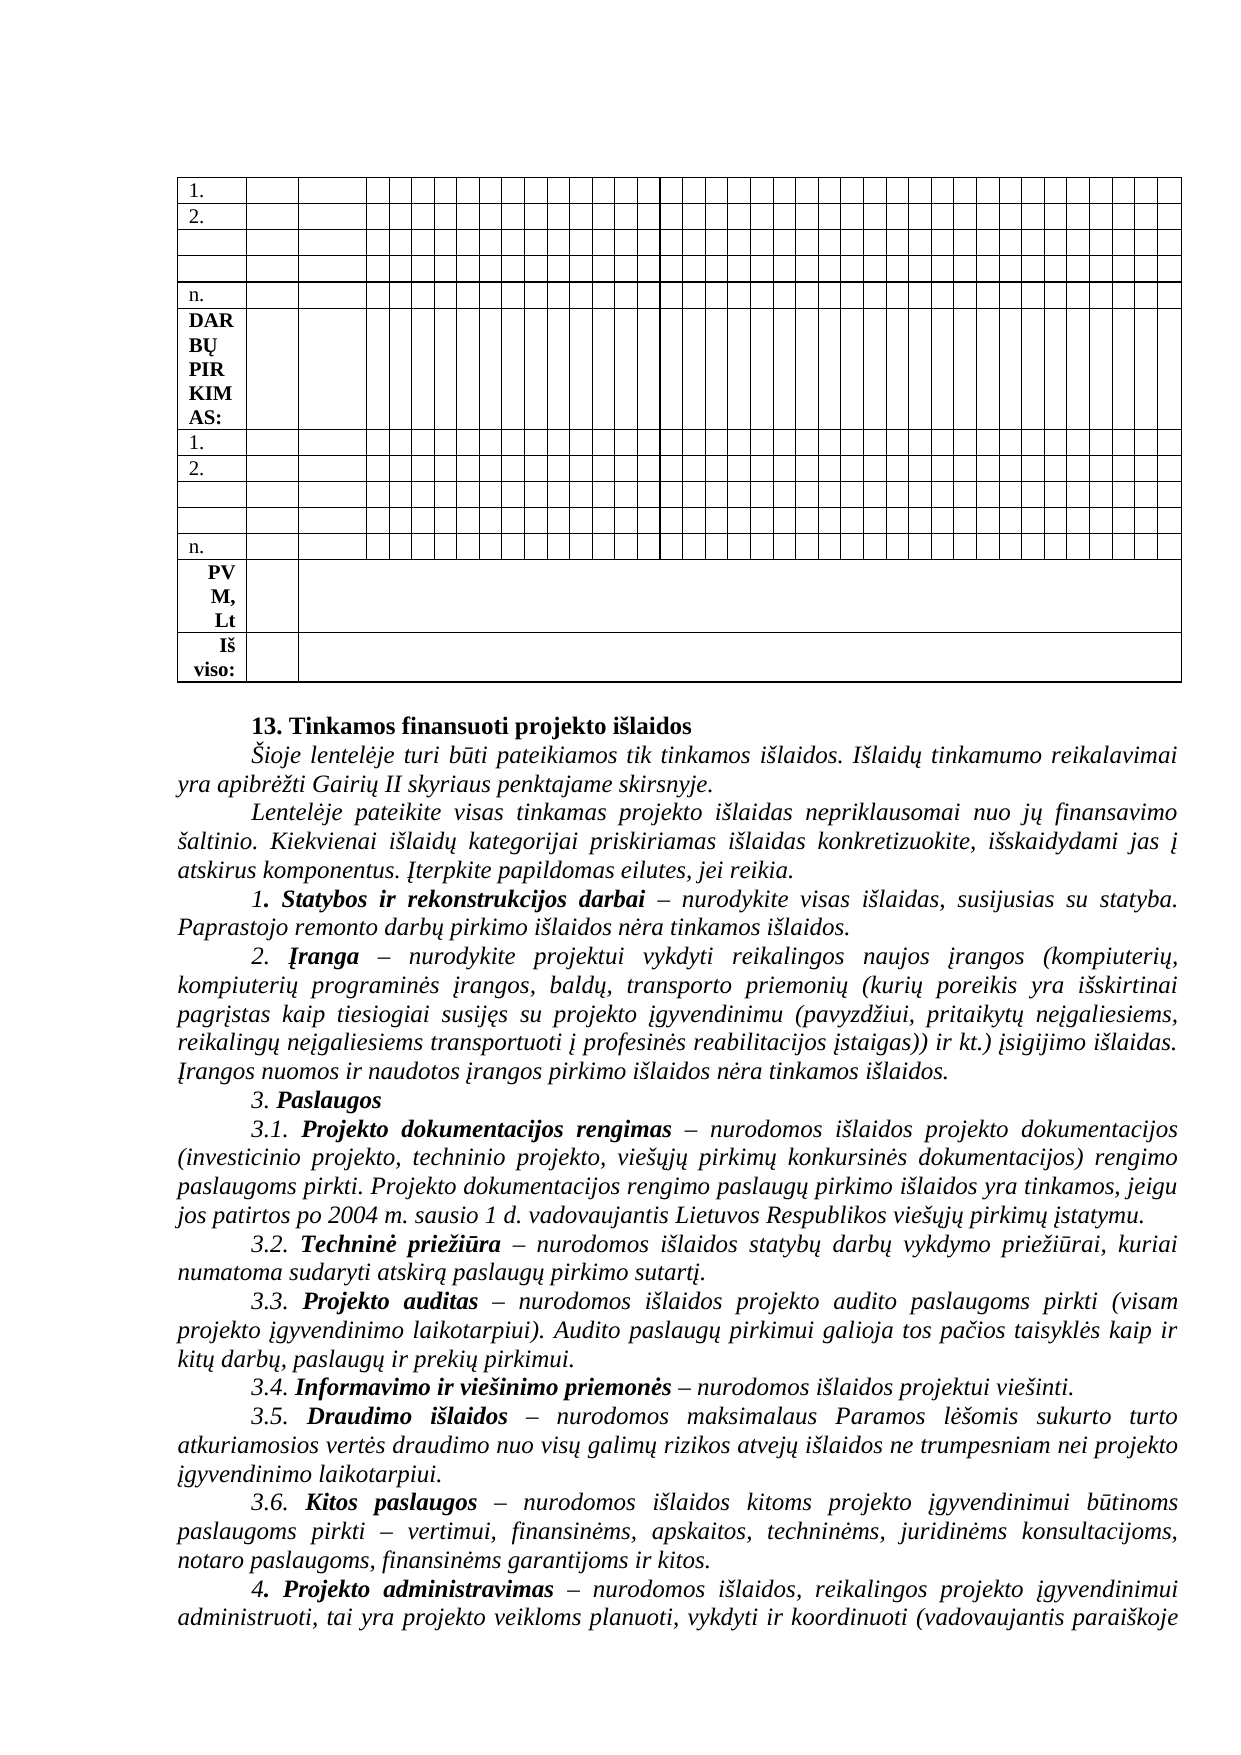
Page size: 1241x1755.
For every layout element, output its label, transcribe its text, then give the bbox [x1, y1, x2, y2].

table_cell [548, 456, 569, 481]
table_cell [525, 430, 547, 455]
table_cell [909, 178, 931, 203]
table_cell [1113, 230, 1134, 255]
table_cell [615, 309, 637, 429]
table_cell [1022, 309, 1044, 429]
table_cell 1. [178, 178, 246, 203]
table_cell [1135, 256, 1157, 281]
table_cell [412, 283, 434, 307]
text 4. Projekto administravimas – nurodomos išlaidos, reikalingos projekto įgyvendinimui administruoti, tai yra projekto veikloms planuoti, vykdyti ir koordinuoti (vadovaujantis paraiškoje [177, 1574, 1181, 1631]
table_cell [728, 508, 750, 533]
table_cell [1022, 283, 1044, 307]
table_cell [661, 534, 682, 559]
table_cell [570, 230, 592, 255]
table_cell [796, 178, 818, 203]
table_cell [548, 204, 569, 229]
table_cell [706, 508, 727, 533]
table_cell [1000, 283, 1021, 307]
table_cell [247, 230, 298, 255]
table_cell [977, 430, 999, 455]
table_cell [1022, 230, 1044, 255]
table_cell [796, 230, 818, 255]
table_cell [954, 230, 976, 255]
table_cell [909, 204, 931, 229]
table_cell [706, 256, 727, 281]
table_cell n. [178, 283, 246, 307]
table_cell [909, 309, 931, 429]
table_cell [706, 178, 727, 203]
table_cell [1067, 482, 1089, 507]
table_cell [909, 456, 931, 481]
table_cell [932, 256, 953, 281]
table_cell [570, 456, 592, 481]
table_cell [909, 230, 931, 255]
table_cell [638, 534, 659, 559]
table_cell [683, 430, 705, 455]
table_cell [1000, 508, 1021, 533]
table_cell [706, 309, 727, 429]
table_cell [525, 482, 547, 507]
table_cell [932, 230, 953, 255]
table_cell [1000, 534, 1021, 559]
table_cell [435, 430, 456, 455]
table_cell [1045, 256, 1066, 281]
table_cell [864, 534, 886, 559]
table_cell [977, 256, 999, 281]
table_cell [887, 482, 908, 507]
table_cell [706, 482, 727, 507]
table_cell [548, 534, 569, 559]
table_cell [774, 309, 795, 429]
table_cell [1090, 178, 1112, 203]
table_cell [977, 283, 999, 307]
text 3.6. Kitos paslaugos – nurodomos išlaidos kitoms projekto įgyvendinimui būtinoms paslaugoms pirkti – vertimui, finansinėms, apskaitos, techninėms, juridinėms konsultacijoms, notaro paslaugoms, finansinėms garantijoms ir kitos. [177, 1487, 1181, 1574]
table_cell [593, 256, 614, 281]
table_cell [247, 482, 298, 507]
table_cell [548, 283, 569, 307]
table_cell [977, 230, 999, 255]
table_cell [480, 256, 501, 281]
table_cell [1045, 309, 1066, 429]
table_cell [615, 534, 637, 559]
table_cell [661, 204, 682, 229]
table_cell [841, 456, 863, 481]
table_cell [841, 204, 863, 229]
table_cell [751, 256, 773, 281]
table_cell [457, 534, 479, 559]
table_cell [728, 309, 750, 429]
table_cell [457, 204, 479, 229]
table_cell [1113, 256, 1134, 281]
table_cell [864, 204, 886, 229]
table_cell [435, 534, 456, 559]
table_cell [615, 230, 637, 255]
table_cell [502, 204, 524, 229]
table_cell [548, 178, 569, 203]
table_cell [615, 256, 637, 281]
text 3.2. Techninė priežiūra – nurodomos išlaidos statybų darbų vykdymo priežiūrai, kuriai numatoma sudaryti atskirą paslaugų pirkimo sutartį. [177, 1229, 1181, 1286]
table_cell [457, 283, 479, 307]
table_cell [954, 430, 976, 455]
table_cell [457, 309, 479, 429]
table_cell [728, 283, 750, 307]
table_cell [1000, 204, 1021, 229]
table_cell [1067, 283, 1089, 307]
table_cell [638, 230, 659, 255]
table_cell [1022, 534, 1044, 559]
table_cell [502, 508, 524, 533]
table_cell [932, 283, 953, 307]
table_cell [796, 508, 818, 533]
table_cell [774, 430, 795, 455]
table_cell [480, 456, 501, 481]
table_cell [525, 230, 547, 255]
table_cell [1000, 256, 1021, 281]
table_cell [977, 456, 999, 481]
table_cell [954, 456, 976, 481]
table_cell [247, 534, 298, 559]
table_cell [1158, 534, 1181, 559]
table_cell [390, 456, 411, 481]
table_cell [1158, 482, 1181, 507]
table_cell [954, 204, 976, 229]
table_cell [1113, 482, 1134, 507]
table_cell [247, 178, 298, 203]
table_cell [1090, 256, 1112, 281]
table_cell [593, 204, 614, 229]
table_cell [774, 534, 795, 559]
table_cell [390, 256, 411, 281]
table_cell [299, 309, 366, 429]
table_cell [1113, 508, 1134, 533]
table_cell [796, 283, 818, 307]
table_cell [390, 283, 411, 307]
table_cell [593, 456, 614, 481]
table_cell [247, 560, 298, 632]
table_cell [932, 482, 953, 507]
table_cell [1090, 309, 1112, 429]
table_cell [1090, 204, 1112, 229]
table_cell [390, 508, 411, 533]
table_cell [1113, 309, 1134, 429]
table_cell [247, 204, 298, 229]
table_cell [1135, 283, 1157, 307]
table_cell [1022, 508, 1044, 533]
table_cell [412, 230, 434, 255]
table_cell [593, 430, 614, 455]
table_cell [954, 309, 976, 429]
table_cell [435, 178, 456, 203]
table_cell [864, 508, 886, 533]
table_cell [1067, 534, 1089, 559]
table_cell [247, 283, 298, 307]
table_cell [615, 430, 637, 455]
table_cell [615, 456, 637, 481]
table_cell [502, 482, 524, 507]
table_cell [954, 283, 976, 307]
table_cell [390, 230, 411, 255]
table_cell [1045, 283, 1066, 307]
table_cell [728, 430, 750, 455]
table_cell [1067, 508, 1089, 533]
table_cell [247, 508, 298, 533]
table_cell [774, 508, 795, 533]
table_cell [390, 178, 411, 203]
table_cell [367, 256, 389, 281]
table_cell [299, 633, 1181, 681]
table_cell [457, 178, 479, 203]
table_cell [1000, 430, 1021, 455]
table_cell [954, 534, 976, 559]
table_cell [435, 456, 456, 481]
table_cell [887, 178, 908, 203]
table_cell [548, 230, 569, 255]
table_cell [593, 309, 614, 429]
table_cell [502, 309, 524, 429]
table_cell [751, 456, 773, 481]
table_cell [570, 309, 592, 429]
table_cell [570, 534, 592, 559]
table_cell [774, 256, 795, 281]
table_cell [1090, 456, 1112, 481]
table_cell [1022, 482, 1044, 507]
table_cell [570, 283, 592, 307]
table_cell [1113, 178, 1134, 203]
table_cell [751, 508, 773, 533]
table_cell [887, 430, 908, 455]
table_cell [841, 430, 863, 455]
table_cell [1045, 482, 1066, 507]
table_cell [457, 256, 479, 281]
table_cell [457, 482, 479, 507]
table_cell [864, 482, 886, 507]
table_cell [1090, 482, 1112, 507]
table_cell [954, 256, 976, 281]
table_cell [412, 178, 434, 203]
table_cell [661, 178, 682, 203]
table_cell [954, 178, 976, 203]
table_cell [367, 482, 389, 507]
table_cell [683, 309, 705, 429]
table_cell [548, 430, 569, 455]
table_cell [977, 482, 999, 507]
table_cell [367, 534, 389, 559]
table_cell [932, 309, 953, 429]
text 3. Paslaugos [177, 1085, 1181, 1114]
table_cell [1000, 230, 1021, 255]
table_cell [1135, 204, 1157, 229]
table_cell [570, 204, 592, 229]
table_cell [819, 482, 840, 507]
table_cell [774, 230, 795, 255]
table_cell [502, 283, 524, 307]
text 2. Įranga – nurodykite projektui vykdyti reikalingos naujos įrangos (kompiuterių, kompiuterių programinės įrangos, baldų, transporto priemonių (kurių poreikis yra išskirtinai pagrįstas kaip tiesiogiai susijęs su projekto įgyvendinimu (pavyzdžiui, pritaikytų neįgaliesiems, reikalingų neįgaliesiems transportuoti į profesinės reabilitacijos įstaigas)) ir kt.) įsigijimo išlaidas. Įrangos nuomos ir naudotos įrangos pirkimo išlaidos nėra tinkamos išlaidos. [177, 941, 1181, 1085]
table_cell [457, 230, 479, 255]
table_cell [457, 430, 479, 455]
table_cell [1067, 178, 1089, 203]
table_cell [932, 204, 953, 229]
table_cell [751, 534, 773, 559]
table_cell [683, 204, 705, 229]
table_cell [1135, 456, 1157, 481]
table_cell [1022, 204, 1044, 229]
table_cell [525, 256, 547, 281]
table_cell [819, 309, 840, 429]
table_cell [1067, 230, 1089, 255]
table_cell [932, 534, 953, 559]
table_cell [1113, 204, 1134, 229]
table_cell [299, 508, 366, 533]
table_cell [706, 430, 727, 455]
table_cell [1067, 204, 1089, 229]
table_cell [1158, 256, 1181, 281]
table_cell [1113, 430, 1134, 455]
table_cell [706, 230, 727, 255]
table_cell [548, 309, 569, 429]
table_cell [751, 178, 773, 203]
table_cell [299, 256, 366, 281]
table_cell [977, 534, 999, 559]
table_cell [909, 430, 931, 455]
table_cell [1067, 256, 1089, 281]
table_cell [864, 283, 886, 307]
table_cell [502, 430, 524, 455]
table_cell [247, 633, 298, 681]
table_cell [412, 256, 434, 281]
table_cell [774, 178, 795, 203]
table_cell PVM, Lt [178, 560, 246, 632]
table_cell [841, 508, 863, 533]
table_cell [412, 204, 434, 229]
table_cell [638, 482, 659, 507]
table_cell [570, 256, 592, 281]
table_cell [887, 508, 908, 533]
table_cell [638, 178, 659, 203]
table_cell [1113, 283, 1134, 307]
table_cell [638, 204, 659, 229]
table_cell [457, 508, 479, 533]
table_cell [909, 283, 931, 307]
table_cell [299, 430, 366, 455]
table_cell [864, 230, 886, 255]
table_cell [683, 283, 705, 307]
table_cell [390, 309, 411, 429]
table_cell [178, 230, 246, 255]
table_cell [796, 456, 818, 481]
table_cell [774, 482, 795, 507]
table_cell [367, 508, 389, 533]
table_cell [751, 482, 773, 507]
table_cell [1090, 508, 1112, 533]
table_cell n. [178, 534, 246, 559]
table_cell [864, 456, 886, 481]
text Lentelėje pateikite visas tinkamas projekto išlaidas nepriklausomai nuo jų finansavimo šaltinio. Kiekvienai išlaidų kategorijai priskiriamas išlaidas konkretizuokite, išskaidydami jas į atskirus komponentus. Įterpkite papildomas eilutes, jei reikia. [177, 797, 1181, 884]
table_cell [525, 534, 547, 559]
table_cell [819, 204, 840, 229]
table_cell [593, 178, 614, 203]
table_cell [819, 283, 840, 307]
table_cell [864, 309, 886, 429]
table_cell [502, 456, 524, 481]
table_cell [1045, 456, 1066, 481]
table_cell [178, 482, 246, 507]
table_cell [977, 204, 999, 229]
table_cell [909, 256, 931, 281]
table_cell [1158, 204, 1181, 229]
table_cell [932, 456, 953, 481]
table_cell [1045, 178, 1066, 203]
table_cell [864, 430, 886, 455]
table_cell [887, 456, 908, 481]
table_cell [819, 534, 840, 559]
table_cell [247, 430, 298, 455]
table_cell [412, 309, 434, 429]
table_cell [593, 482, 614, 507]
table_cell [1000, 456, 1021, 481]
table_cell [683, 534, 705, 559]
table_cell [480, 482, 501, 507]
table_cell [480, 430, 501, 455]
table_cell [954, 482, 976, 507]
table_cell [480, 508, 501, 533]
table_cell [615, 178, 637, 203]
table_cell [299, 204, 366, 229]
table_cell [1135, 534, 1157, 559]
table_cell [796, 430, 818, 455]
table_cell [367, 430, 389, 455]
table_cell [390, 482, 411, 507]
table_cell [1158, 456, 1181, 481]
table_cell [683, 230, 705, 255]
table_cell [1022, 178, 1044, 203]
table_cell [502, 178, 524, 203]
table_cell [977, 178, 999, 203]
table_cell [525, 456, 547, 481]
table_cell [661, 283, 682, 307]
table_cell [706, 534, 727, 559]
table_cell [706, 204, 727, 229]
table_cell [751, 283, 773, 307]
table_cell [1067, 456, 1089, 481]
table_cell [796, 256, 818, 281]
table_cell [661, 230, 682, 255]
table_cell [841, 178, 863, 203]
table_cell [570, 508, 592, 533]
table_cell [1067, 309, 1089, 429]
table_cell [1045, 508, 1066, 533]
table_cell [728, 534, 750, 559]
table_cell [887, 230, 908, 255]
table_cell [841, 256, 863, 281]
table_cell [367, 204, 389, 229]
table_cell [864, 256, 886, 281]
table_cell [1135, 230, 1157, 255]
table_cell [299, 560, 1181, 632]
text 3.4. Informavimo ir viešinimo priemonės – nurodomos išlaidos projektui viešinti. [177, 1372, 1181, 1401]
table_cell [435, 204, 456, 229]
table_cell [728, 456, 750, 481]
table_cell [412, 534, 434, 559]
table_cell [390, 430, 411, 455]
table_cell [1158, 178, 1181, 203]
table_cell [638, 456, 659, 481]
table_cell [706, 283, 727, 307]
table_cell [1000, 309, 1021, 429]
table_cell [819, 230, 840, 255]
table_cell [299, 456, 366, 481]
table_cell [887, 309, 908, 429]
table_cell [1022, 430, 1044, 455]
table_cell [638, 508, 659, 533]
table_cell [819, 456, 840, 481]
table_cell Iš viso: [178, 633, 246, 681]
table_cell [909, 482, 931, 507]
table_cell [774, 283, 795, 307]
text Šioje lentelėje turi būti pateikiamos tik tinkamos išlaidos. Išlaidų tinkamumo reikalavimai yra apibrėžti Gairių II skyriaus penktajame skirsnyje. [177, 740, 1181, 797]
table_cell [683, 256, 705, 281]
table_cell [1135, 482, 1157, 507]
table_cell [774, 204, 795, 229]
table_cell [887, 283, 908, 307]
table_cell [864, 178, 886, 203]
table_cell [390, 204, 411, 229]
table_cell [909, 534, 931, 559]
table_cell 2. [178, 456, 246, 481]
table_cell [638, 283, 659, 307]
table_cell [751, 204, 773, 229]
table_cell [1135, 178, 1157, 203]
table_cell [977, 309, 999, 429]
table_cell [932, 430, 953, 455]
table_cell [774, 456, 795, 481]
table_cell [247, 456, 298, 481]
table_cell [247, 256, 298, 281]
table_cell [1045, 204, 1066, 229]
table_cell [435, 482, 456, 507]
table_cell [841, 230, 863, 255]
table_cell [525, 309, 547, 429]
text 3.1. Projekto dokumentacijos rengimas – nurodomos išlaidos projekto dokumentacijos (investicinio projekto, techninio projekto, viešųjų pirkimų konkursinės dokumentacijos) rengimo paslaugoms pirkti. Projekto dokumentacijos rengimo paslaugų pirkimo išlaidos yra tinkamos, jeigu jos patirtos po 2004 m. sausio 1 d. vadovaujantis Lietuvos Respublikos viešųjų pirkimų įstatymu. [177, 1114, 1181, 1229]
table_cell [502, 256, 524, 281]
table_cell [178, 256, 246, 281]
table_cell [661, 309, 682, 429]
table_cell [661, 482, 682, 507]
table_cell [412, 482, 434, 507]
table_cell [751, 309, 773, 429]
table_cell [299, 178, 366, 203]
table_cell [638, 430, 659, 455]
table_cell [570, 430, 592, 455]
table_cell [728, 256, 750, 281]
table_cell [909, 508, 931, 533]
table_cell [796, 482, 818, 507]
table_cell [480, 534, 501, 559]
table_cell [615, 508, 637, 533]
text 13. Tinkamos finansuoti projekto išlaidos [177, 711, 1181, 740]
text 3.5. Draudimo išlaidos – nurodomos maksimalaus Paramos lėšomis sukurto turto atkuriamosios vertės draudimo nuo visų galimų rizikos atvejų išlaidos ne trumpesniam nei projekto įgyvendinimo laikotarpiui. [177, 1401, 1181, 1487]
table_cell [480, 178, 501, 203]
text 3.3. Projekto auditas – nurodomos išlaidos projekto audito paslaugoms pirkti (visam projekto įgyvendinimo laikotarpiui). Audito paslaugų pirkimui galioja tos pačios taisyklės kaip ir kitų darbų, paslaugų ir prekių pirkimui. [177, 1286, 1181, 1372]
table_cell [796, 309, 818, 429]
table_cell [728, 178, 750, 203]
table_cell [525, 283, 547, 307]
table_cell [1113, 534, 1134, 559]
table_cell [412, 456, 434, 481]
table_cell [819, 178, 840, 203]
table_cell [932, 508, 953, 533]
table_cell [728, 482, 750, 507]
table_cell [638, 309, 659, 429]
table_cell [887, 204, 908, 229]
table_cell [480, 283, 501, 307]
table_cell [480, 204, 501, 229]
table_cell [1135, 508, 1157, 533]
table_cell [977, 508, 999, 533]
table_cell [954, 508, 976, 533]
table_cell [435, 508, 456, 533]
table_cell [728, 204, 750, 229]
table_cell [548, 508, 569, 533]
table_cell [841, 482, 863, 507]
table_cell [548, 256, 569, 281]
table_cell [796, 204, 818, 229]
table_cell [615, 204, 637, 229]
table_cell [299, 283, 366, 307]
table_cell [615, 482, 637, 507]
table_cell [1158, 309, 1181, 429]
table_cell [570, 178, 592, 203]
table_cell [1067, 430, 1089, 455]
table_cell [1135, 309, 1157, 429]
table_cell [1158, 508, 1181, 533]
table_cell 1. [178, 430, 246, 455]
table_cell [593, 534, 614, 559]
table_cell [367, 309, 389, 429]
table_cell [525, 204, 547, 229]
table_cell [1045, 430, 1066, 455]
table_cell [1158, 283, 1181, 307]
table_cell [887, 256, 908, 281]
table_cell [480, 230, 501, 255]
table_cell [1000, 178, 1021, 203]
table_cell [1000, 482, 1021, 507]
table_cell [1158, 230, 1181, 255]
table_cell [841, 309, 863, 429]
table_cell [570, 482, 592, 507]
table_cell [1090, 430, 1112, 455]
table_cell [457, 456, 479, 481]
table_cell [299, 482, 366, 507]
table_cell [299, 230, 366, 255]
table_cell [615, 283, 637, 307]
table_cell [593, 230, 614, 255]
table_cell [412, 508, 434, 533]
table_cell [661, 430, 682, 455]
table_cell [435, 283, 456, 307]
table_cell [683, 482, 705, 507]
table_cell [887, 534, 908, 559]
table_cell DARBŲ PIRKIMAS: [178, 309, 246, 429]
table_cell [435, 309, 456, 429]
table_cell [638, 256, 659, 281]
table_cell 2. [178, 204, 246, 229]
table_cell [1022, 456, 1044, 481]
table_cell [728, 230, 750, 255]
table_cell [932, 178, 953, 203]
table_cell [819, 508, 840, 533]
table_cell [1135, 430, 1157, 455]
table_cell [435, 256, 456, 281]
text 1. Statybos ir rekonstrukcijos darbai – nurodykite visas išlaidas, susijusias su statyba. Paprastojo remonto darbų pirkimo išlaidos nėra tinkamos išlaidos. [177, 884, 1181, 941]
table_cell [502, 534, 524, 559]
table_cell [1113, 456, 1134, 481]
table_cell [299, 534, 366, 559]
table_cell [548, 482, 569, 507]
table_cell [480, 309, 501, 429]
table_cell [819, 256, 840, 281]
table_cell [502, 230, 524, 255]
table_cell [367, 283, 389, 307]
table_cell [435, 230, 456, 255]
table_cell [247, 309, 298, 429]
table_cell [367, 178, 389, 203]
table_cell [367, 230, 389, 255]
table_cell [525, 508, 547, 533]
table_cell [661, 456, 682, 481]
table_cell [593, 283, 614, 307]
table_cell [1090, 283, 1112, 307]
table_cell [751, 430, 773, 455]
table_cell [841, 534, 863, 559]
table_cell [751, 230, 773, 255]
table_cell [1022, 256, 1044, 281]
table_cell [683, 508, 705, 533]
table_cell [841, 283, 863, 307]
table_cell [1090, 534, 1112, 559]
table_cell [683, 456, 705, 481]
table_cell [661, 508, 682, 533]
table_cell [706, 456, 727, 481]
table_cell [1045, 230, 1066, 255]
table_cell [661, 256, 682, 281]
table_cell [593, 508, 614, 533]
table_cell [683, 178, 705, 203]
table_cell [1090, 230, 1112, 255]
table_cell [412, 430, 434, 455]
table_cell [819, 430, 840, 455]
table_cell [1158, 430, 1181, 455]
table_cell [390, 534, 411, 559]
table_cell [367, 456, 389, 481]
table_cell [525, 178, 547, 203]
table_cell [1045, 534, 1066, 559]
table_cell [796, 534, 818, 559]
table_cell [178, 508, 246, 533]
